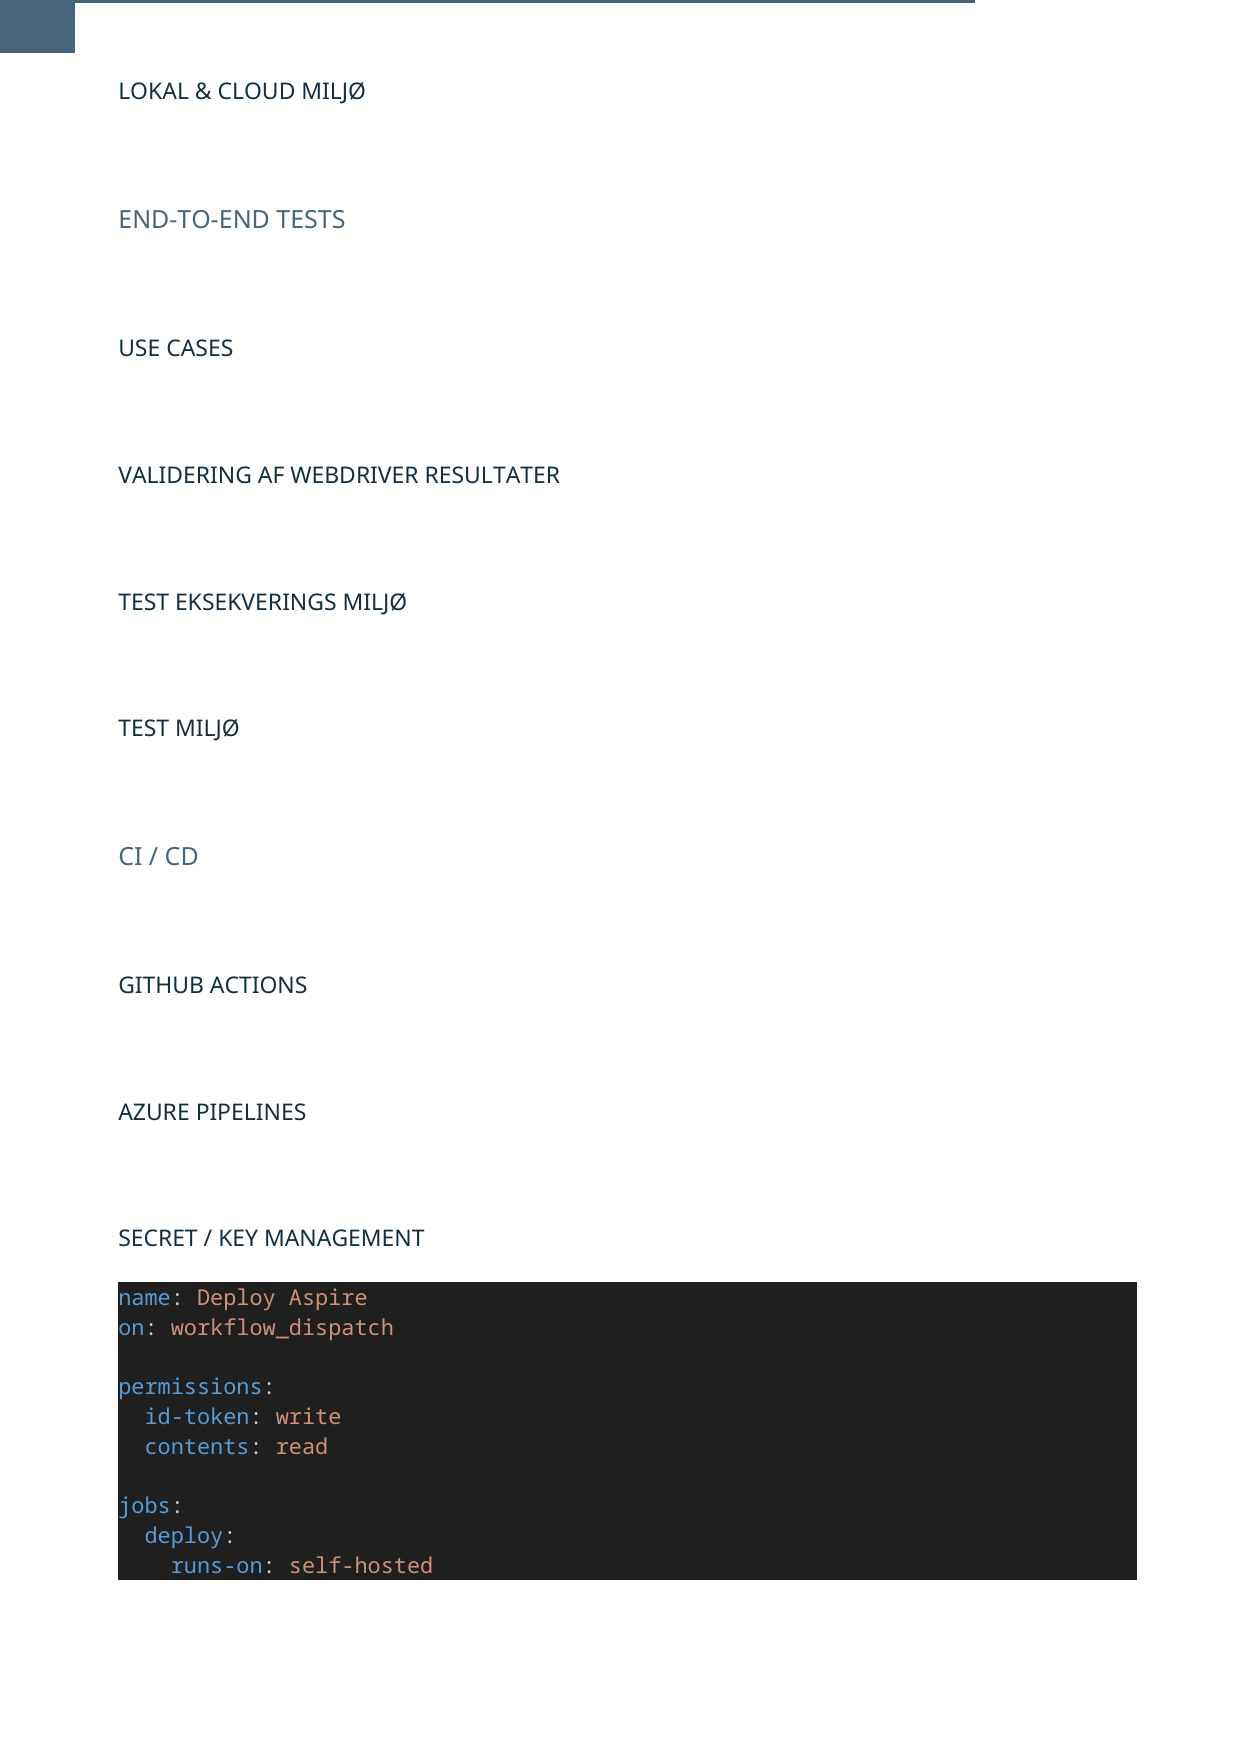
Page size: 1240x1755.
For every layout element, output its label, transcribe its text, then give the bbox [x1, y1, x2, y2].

text contents: read [118, 1431, 1137, 1461]
subtitle Secret / Key Management [118, 1222, 1137, 1254]
text deploy: [118, 1520, 1137, 1550]
subtitle End-to-End Tests [118, 202, 1137, 236]
subtitle Lokal & Cloud Miljø [118, 75, 1137, 106]
subtitle Azure Pipelines [118, 1096, 1137, 1127]
subtitle Use Cases [118, 332, 1137, 363]
subtitle CI / CD [118, 838, 1137, 873]
subtitle Test Miljø [118, 712, 1137, 743]
text runs-on: self-hosted [118, 1550, 1137, 1580]
subtitle Validering af Webdriver Resultater [118, 459, 1137, 490]
text id-token: write [118, 1401, 1137, 1431]
subtitle GitHub Actions [118, 969, 1137, 1001]
text on: workflow_dispatch [118, 1312, 1137, 1341]
text jobs: [118, 1490, 1137, 1520]
subtitle Test Eksekverings Miljø [118, 585, 1137, 617]
text name: Deploy Aspire [118, 1282, 1137, 1312]
text permissions: [118, 1371, 1137, 1401]
